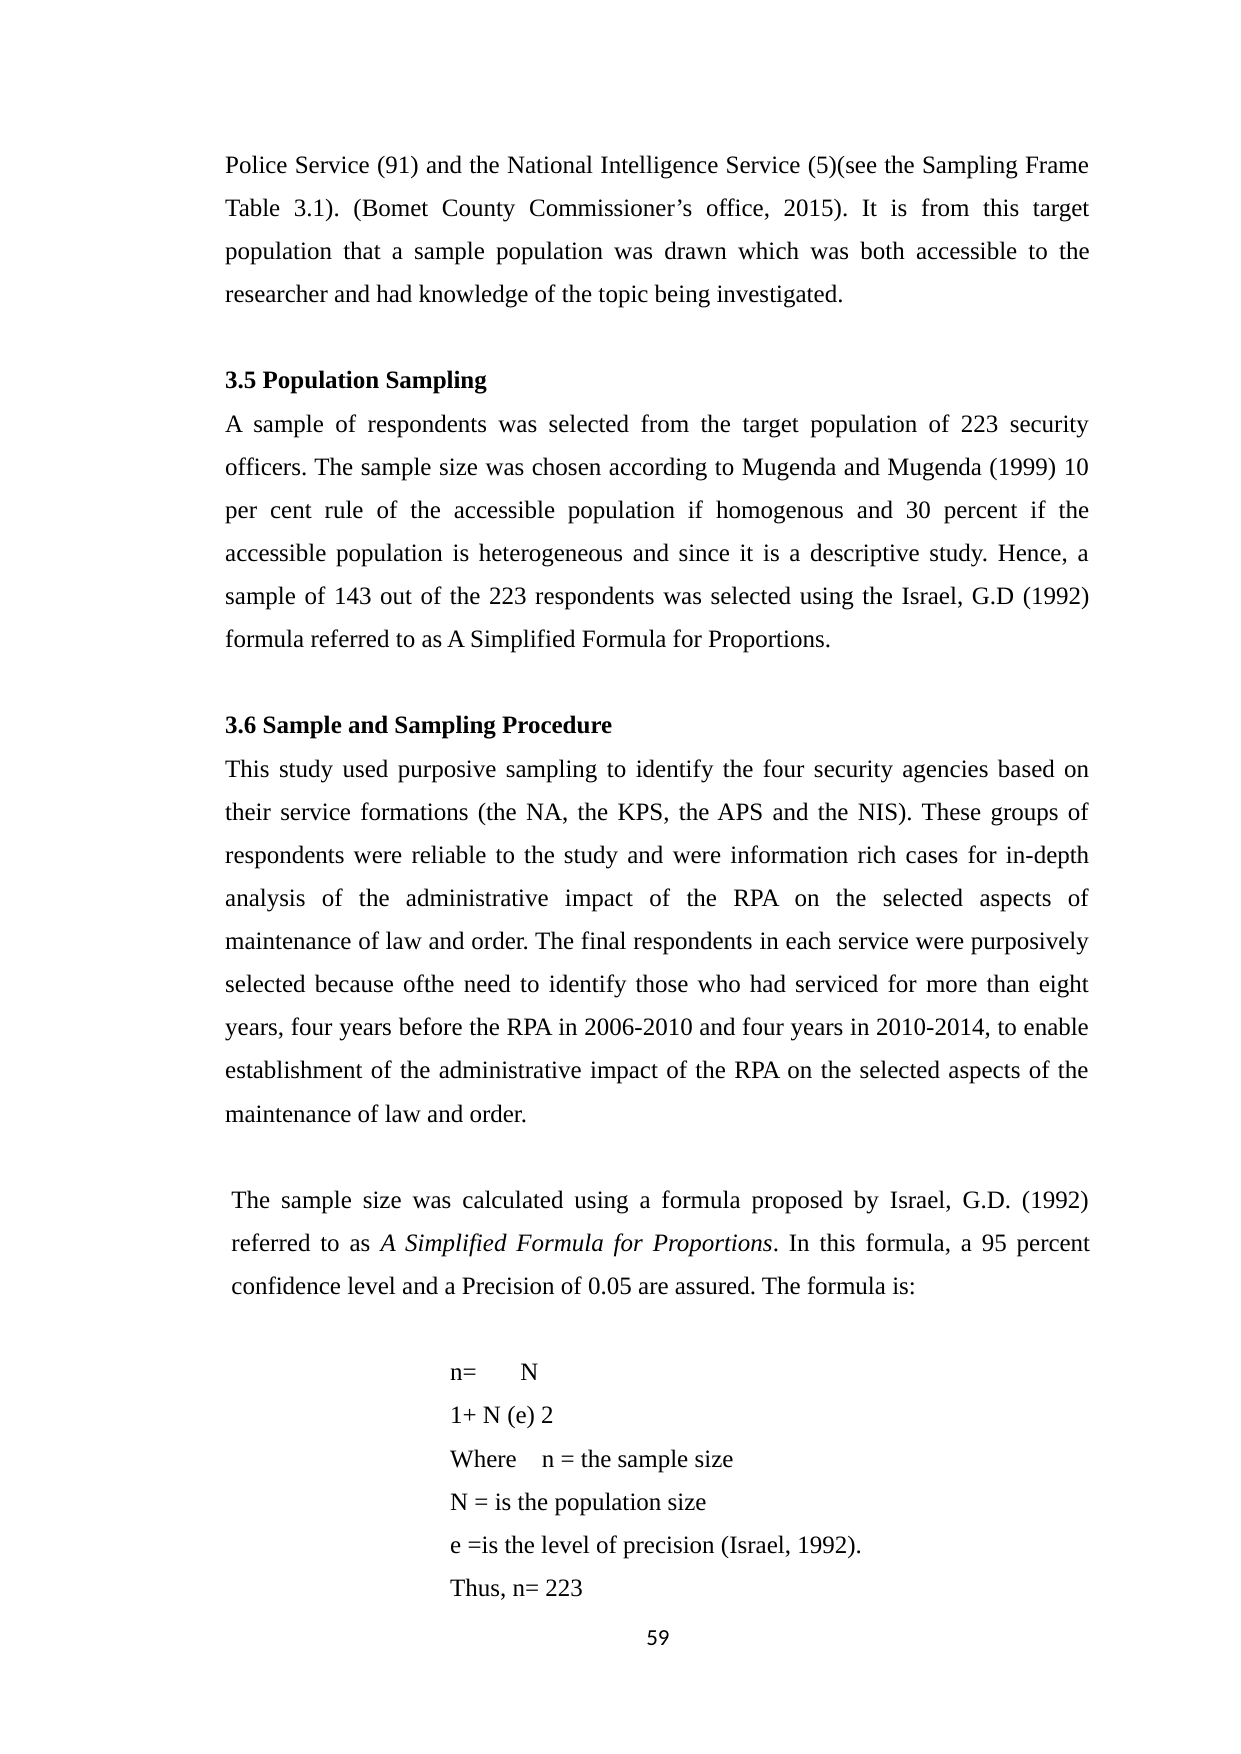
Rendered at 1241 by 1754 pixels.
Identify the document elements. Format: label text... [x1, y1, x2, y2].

text Police Service (91) and the National Intelligence Service (5)(see the Sampling Frame Table 3.1). (Bomet County Commissioner’s office, 2015). It is from this target population that a sample population was drawn which was both accessible to the researcher and had knowledge of the topic being investigated. [225, 150, 1090, 308]
text N = is the population size [450, 1487, 1090, 1516]
subtitle 3.6 Sample and Sampling Procedure [225, 711, 1090, 739]
text e =is the level of precision (Israel, 1992). [450, 1530, 1090, 1559]
text The sample size was calculated using a formula proposed by Israel, G.D. (1992) referred to as A Simplified Formula for Proportions. In this formula, a 95 percent confidence level and a Precision of 0.05 are assured. The formula is: [231, 1185, 1090, 1300]
text This study used purposive sampling to identify the four security agencies based on their service formations (the NA, the KPS, the APS and the NIS). These groups of respondents were reliable to the study and were information rich cases for in-depth analysis of the administrative impact of the RPA on the selected aspects of maintenance of law and order. The final respondents in each service were purposively selected because ofthe need to identify those who had serviced for more than eight years, four years before the RPA in 2006-2010 and four years in 2010-2014, to enable establishment of the administrative impact of the RPA on the selected aspects of the maintenance of law and order. [225, 754, 1090, 1127]
text A sample of respondents was selected from the target population of 223 security officers. The sample size was chosen according to Mugenda and Mugenda (1999) 10 per cent rule of the accessible population if homogenous and 30 percent if the accessible population is heterogeneous and since it is a descriptive study. Hence, a sample of 143 out of the 223 respondents was selected using the Israel, G.D (1992) formula referred to as A Simplified Formula for Proportions. [225, 409, 1090, 653]
text Thus, n= 223 [450, 1573, 1090, 1602]
text n= N [450, 1357, 1090, 1386]
subtitle 3.5 Population Sampling [225, 366, 1090, 394]
text 1+ N (e) 2 [450, 1401, 1090, 1429]
text Where n = the sample size [450, 1444, 1090, 1472]
